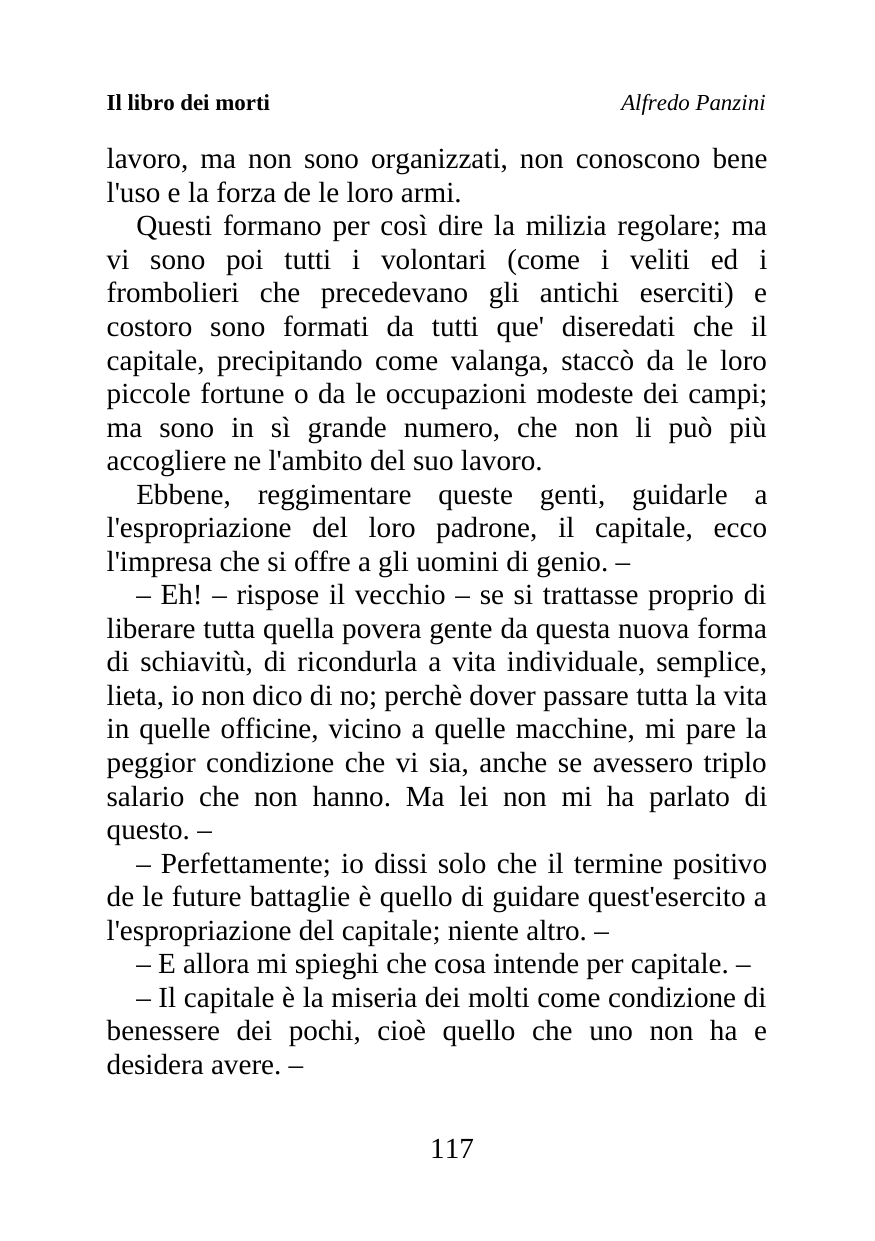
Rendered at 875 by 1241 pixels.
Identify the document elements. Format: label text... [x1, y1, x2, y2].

text – Eh! – rispose il vecchio – se si trattasse proprio di liberare tutta quella povera gente da questa nuova forma di schiavitù, di ricondurla a vita individuale, semplice, lieta, io non dico di no; perchè dover passare tutta la vita in quelle officine, vicino a quelle macchine, mi pare la peggior condizione che vi sia, anche se avessero triplo salario che non hanno. Ma lei non mi ha parlato di questo. – [106, 577, 768, 846]
text – Il capitale è la miseria dei molti come condizione di benessere dei pochi, cioè quello che uno non ha e desidera avere. – [106, 980, 768, 1081]
text – Perfettamente; io dissi solo che il termine positivo de le future battaglie è quello di guidare quest'esercito a l'espropriazione del capitale; niente altro. – [106, 846, 768, 946]
text Ebbene, reggimentare queste genti, guidarle a l'espropriazione del loro padrone, il capitale, ecco l'impresa che si offre a gli uomini di genio. – [106, 477, 768, 577]
text – E allora mi spieghi che cosa intende per capitale. – [106, 946, 768, 980]
text Questi formano per così dire la milizia regolare; ma vi sono poi tutti i volontari (come i veliti ed i frombolieri che precedevano gli antichi eserciti) e costoro sono formati da tutti que' diseredati che il capitale, precipitando come valanga, staccò da le loro piccole fortune o da le occupazioni modeste dei campi; ma sono in sì grande numero, che non li può più accogliere ne l'ambito del suo lavoro. [106, 208, 768, 477]
text lavoro, ma non sono organizzati, non conoscono bene l'uso e la forza de le loro armi. [106, 141, 768, 208]
